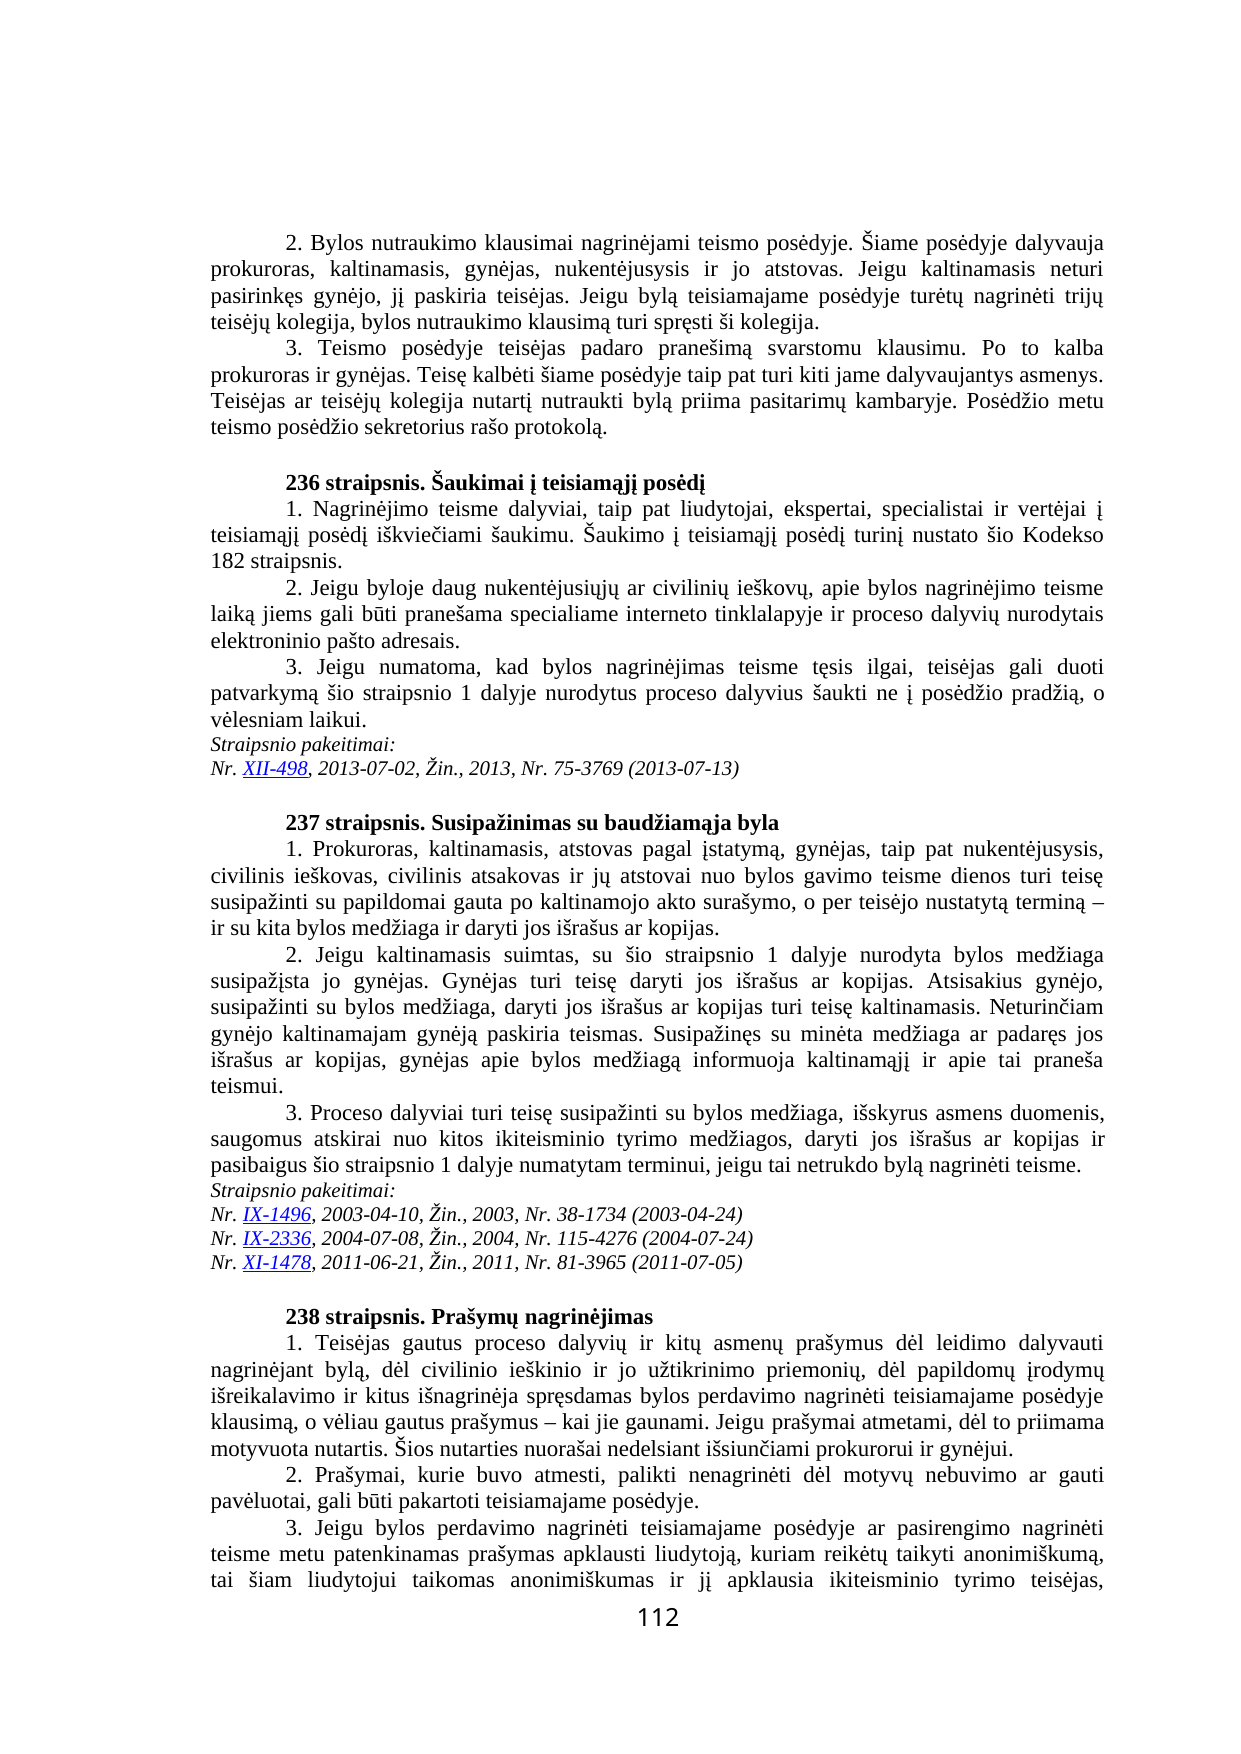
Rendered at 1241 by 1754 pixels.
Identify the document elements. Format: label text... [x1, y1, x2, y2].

text 238 straipsnis. Prašymų nagrinėjimas [210, 1303, 1105, 1329]
text Nr. XII-498, 2013-07-02, Žin., 2013, Nr. 75-3769 (2013-07-13) [210, 756, 1105, 780]
text 1. Prokuroras, kaltinamasis, atstovas pagal įstatymą, gynėjas, taip pat nukentėjusysis, civilinis ieškovas, civilinis atsakovas ir jų atstovai nuo bylos gavimo teisme dienos turi teisę susipažinti su papildomai gauta po kaltinamojo akto surašymo, o per teisėjo nustatytą terminą – ir su kita bylos medžiaga ir daryti jos išrašus ar kopijas. [210, 835, 1105, 941]
text 3. Jeigu numatoma, kad bylos nagrinėjimas teisme tęsis ilgai, teisėjas gali duoti patvarkymą šio straipsnio 1 dalyje nurodytus proceso dalyvius šaukti ne į posėdžio pradžią, o vėlesniam laikui. [210, 653, 1105, 732]
text Straipsnio pakeitimai: [210, 732, 1105, 756]
text 2. Bylos nutraukimo klausimai nagrinėjami teismo posėdyje. Šiame posėdyje dalyvauja prokuroras, kaltinamasis, gynėjas, nukentėjusysis ir jo atstovas. Jeigu kaltinamasis neturi pasirinkęs gynėjo, jį paskiria teisėjas. Jeigu bylą teisiamajame posėdyje turėtų nagrinėti trijų teisėjų kolegija, bylos nutraukimo klausimą turi spręsti ši kolegija. [210, 229, 1105, 334]
text 3. Jeigu bylos perdavimo nagrinėti teisiamajame posėdyje ar pasirengimo nagrinėti teisme metu patenkinamas prašymas apklausti liudytoją, kuriam reikėtų taikyti anonimiškumą, tai šiam liudytojui taikomas anonimiškumas ir jį apklausia ikiteisminio tyrimo teisėjas, [210, 1514, 1105, 1593]
text 3. Teismo posėdyje teisėjas padaro pranešimą svarstomu klausimu. Po to kalba prokuroras ir gynėjas. Teisę kalbėti šiame posėdyje taip pat turi kiti jame dalyvaujantys asmenys. Teisėjas ar teisėjų kolegija nutartį nutraukti bylą priima pasitarimų kambaryje. Posėdžio metu teismo posėdžio sekretorius rašo protokolą. [210, 334, 1105, 440]
text Straipsnio pakeitimai: [210, 1178, 1105, 1202]
text 2. Jeigu kaltinamasis suimtas, su šio straipsnio 1 dalyje nurodyta bylos medžiaga susipažįsta jo gynėjas. Gynėjas turi teisę daryti jos išrašus ar kopijas. Atsisakius gynėjo, susipažinti su bylos medžiaga, daryti jos išrašus ar kopijas turi teisę kaltinamasis. Neturinčiam gynėjo kaltinamajam gynėją paskiria teismas. Susipažinęs su minėta medžiaga ar padaręs jos išrašus ar kopijas, gynėjas apie bylos medžiagą informuoja kaltinamąjį ir apie tai praneša teismui. [210, 941, 1105, 1099]
text 237 straipsnis. Susipažinimas su baudžiamąja byla [210, 809, 1105, 835]
text 2. Jeigu byloje daug nukentėjusiųjų ar civilinių ieškovų, apie bylos nagrinėjimo teisme laiką jiems gali būti pranešama specialiame interneto tinklalapyje ir proceso dalyvių nurodytais elektroninio pašto adresais. [210, 574, 1105, 653]
text 2. Prašymai, kurie buvo atmesti, palikti nenagrinėti dėl motyvų nebuvimo ar gauti pavėluotai, gali būti pakartoti teisiamajame posėdyje. [210, 1461, 1105, 1514]
text 1. Nagrinėjimo teisme dalyviai, taip pat liudytojai, ekspertai, specialistai ir vertėjai į teisiamąjį posėdį iškviečiami šaukimu. Šaukimo į teisiamąjį posėdį turinį nustato šio Kodekso 182 straipsnis. [210, 495, 1105, 574]
text Nr. IX-2336, 2004-07-08, Žin., 2004, Nr. 115-4276 (2004-07-24) [210, 1226, 1105, 1250]
text Nr. XI-1478, 2011-06-21, Žin., 2011, Nr. 81-3965 (2011-07-05) [210, 1250, 1105, 1274]
text 3. Proceso dalyviai turi teisę susipažinti su bylos medžiaga, išskyrus asmens duomenis, saugomus atskirai nuo kitos ikiteisminio tyrimo medžiagos, daryti jos išrašus ar kopijas ir pasibaigus šio straipsnio 1 dalyje numatytam terminui, jeigu tai netrukdo bylą nagrinėti teisme. [210, 1099, 1105, 1178]
text 1. Teisėjas gautus proceso dalyvių ir kitų asmenų prašymus dėl leidimo dalyvauti nagrinėjant bylą, dėl civilinio ieškinio ir jo užtikrinimo priemonių, dėl papildomų įrodymų išreikalavimo ir kitus išnagrinėja spręsdamas bylos perdavimo nagrinėti teisiamajame posėdyje klausimą, o vėliau gautus prašymus – kai jie gaunami. Jeigu prašymai atmetami, dėl to priimama motyvuota nutartis. Šios nutarties nuorašai nedelsiant išsiunčiami prokurorui ir gynėjui. [210, 1329, 1105, 1461]
text Nr. IX-1496, 2003-04-10, Žin., 2003, Nr. 38-1734 (2003-04-24) [210, 1202, 1105, 1226]
text 236 straipsnis. Šaukimai į teisiamąjį posėdį [210, 468, 1105, 495]
